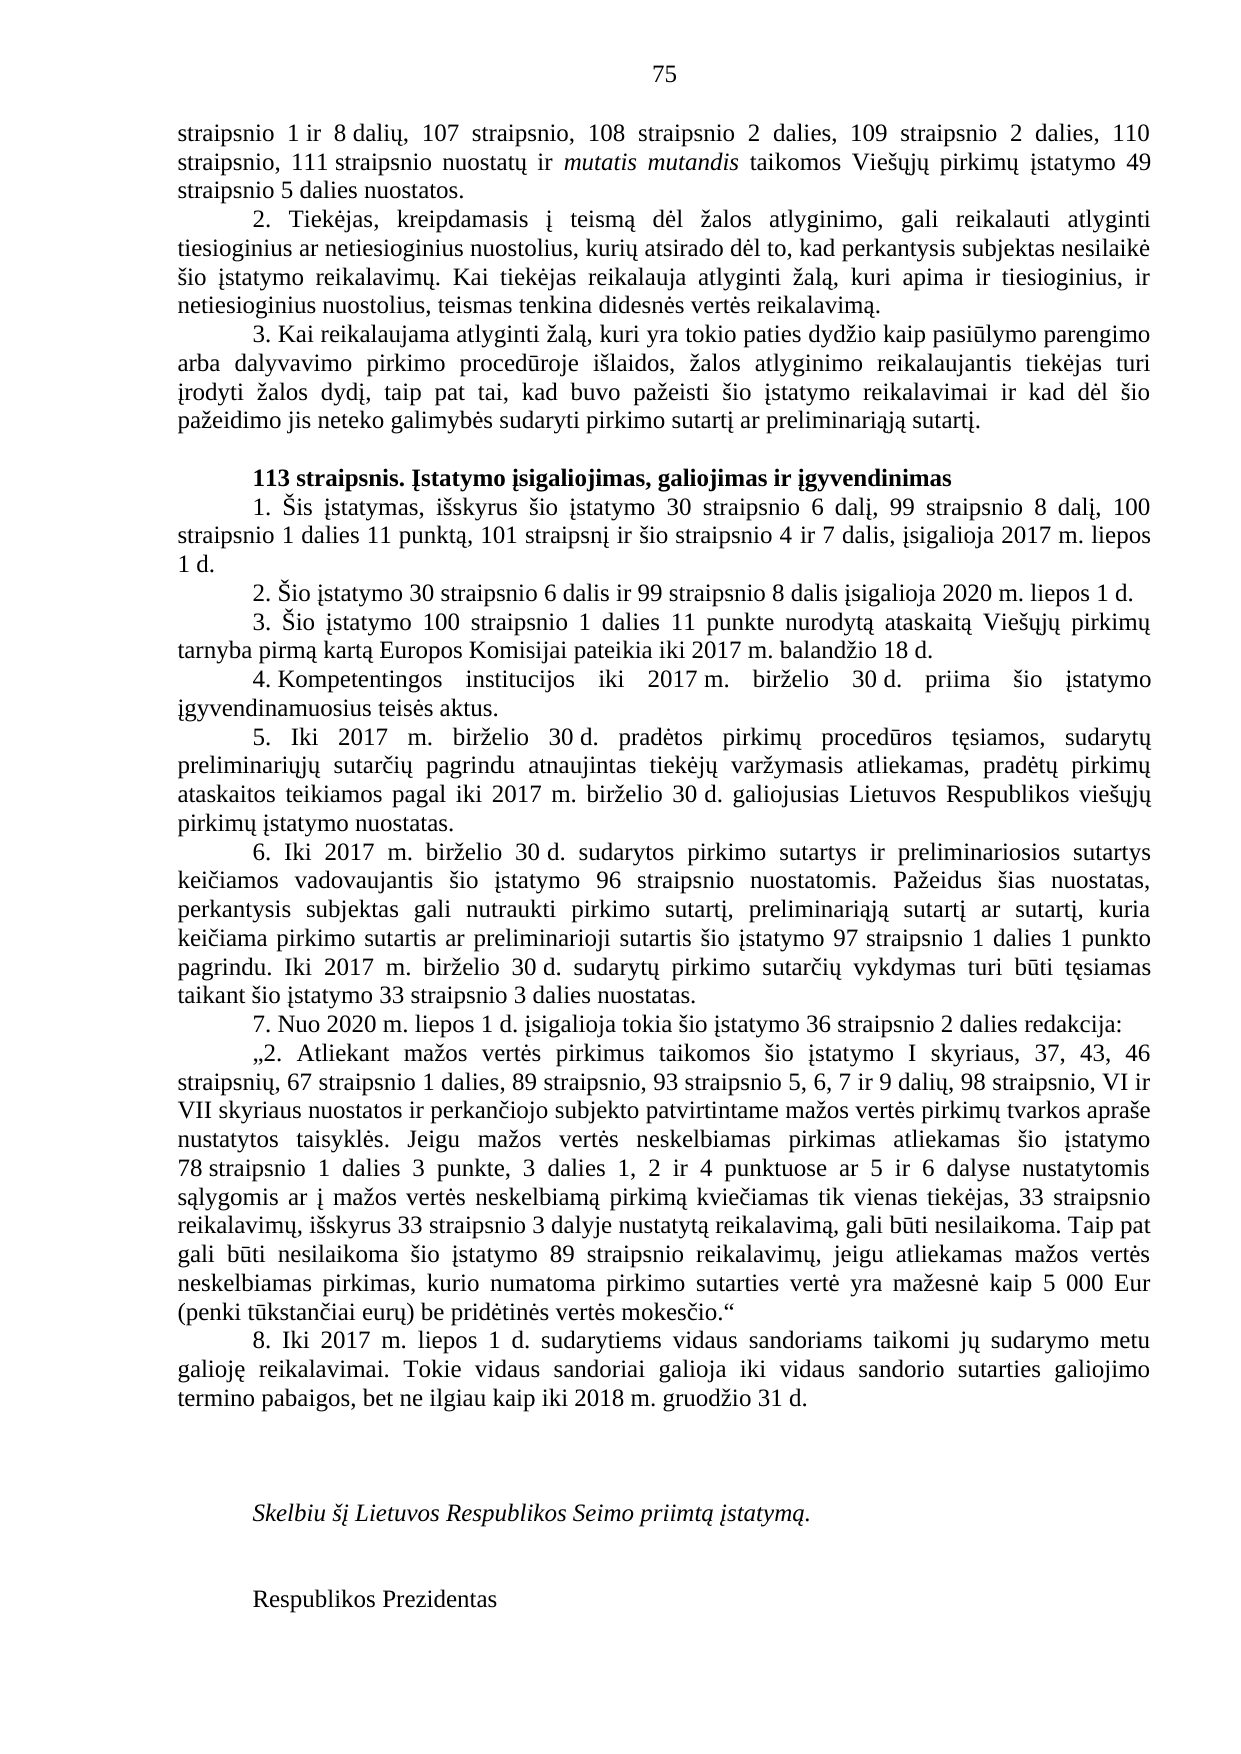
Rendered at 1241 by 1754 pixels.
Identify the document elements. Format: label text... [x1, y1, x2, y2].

text 7. Nuo 2020 m. liepos 1 d. įsigalioja tokia šio įstatymo 36 straipsnio 2 dalies redakcija: [177, 1009, 1152, 1038]
text 2. Šio įstatymo 30 straipsnio 6 dalis ir 99 straipsnio 8 dalis įsigalioja 2020 m. liepos 1 d. [177, 578, 1152, 607]
text 2. Tiekėjas, kreipdamasis į teismą dėl žalos atlyginimo, gali reikalauti atlyginti tiesioginius ar netiesioginius nuostolius, kurių atsirado dėl to, kad perkantysis subjektas nesilaikė šio įstatymo reikalavimų. Kai tiekėjas reikalauja atlyginti žalą, kuri apima ir tiesioginius, ir netiesioginius nuostolius, teismas tenkina didesnės vertės reikalavimą. [177, 204, 1152, 319]
text straipsnio 1 ir 8 dalių, 107 straipsnio, 108 straipsnio 2 dalies, 109 straipsnio 2 dalies, 110 straipsnio, 111 straipsnio nuostatų ir mutatis mutandis taikomos Viešųjų pirkimų įstatymo 49 straipsnio 5 dalies nuostatos. [177, 118, 1152, 204]
text 6. Iki 2017 m. birželio 30 d. sudarytos pirkimo sutartys ir preliminariosios sutartys keičiamos vadovaujantis šio įstatymo 96 straipsnio nuostatomis. Pažeidus šias nuostatas, perkantysis subjektas gali nutraukti pirkimo sutartį, preliminariąją sutartį ar sutartį, kuria keičiama pirkimo sutartis ar preliminarioji sutartis šio įstatymo 97 straipsnio 1 dalies 1 punkto pagrindu. Iki 2017 m. birželio 30 d. sudarytų pirkimo sutarčių vykdymas turi būti tęsiamas taikant šio įstatymo 33 straipsnio 3 dalies nuostatas. [177, 837, 1152, 1009]
text 8. Iki 2017 m. liepos 1 d. sudarytiems vidaus sandoriams taikomi jų sudarymo metu galioję reikalavimai. Tokie vidaus sandoriai galioja iki vidaus sandorio sutarties galiojimo termino pabaigos, bet ne ilgiau kaip iki 2018 m. gruodžio 31 d. [177, 1326, 1152, 1412]
text 5. Iki 2017 m. birželio 30 d. pradėtos pirkimų procedūros tęsiamos, sudarytų preliminariųjų sutarčių pagrindu atnaujintas tiekėjų varžymasis atliekamas, pradėtų pirkimų ataskaitos teikiamos pagal iki 2017 m. birželio 30 d. galiojusias Lietuvos Respublikos viešųjų pirkimų įstatymo nuostatas. [177, 722, 1152, 837]
text Skelbiu šį Lietuvos Respublikos Seimo priimtą įstatymą. [177, 1498, 1152, 1527]
text 3. Šio įstatymo 100 straipsnio 1 dalies 11 punkte nurodytą ataskaitą Viešųjų pirkimų tarnyba pirmą kartą Europos Komisijai pateikia iki 2017 m. balandžio 18 d. [177, 607, 1152, 664]
text 113 straipsnis. Įstatymo įsigaliojimas, galiojimas ir įgyvendinimas [177, 463, 1152, 492]
text 1. Šis įstatymas, išskyrus šio įstatymo 30 straipsnio 6 dalį, 99 straipsnio 8 dalį, 100 straipsnio 1 dalies 11 punktą, 101 straipsnį ir šio straipsnio 4 ir 7 dalis, įsigalioja 2017 m. liepos 1 d. [177, 492, 1152, 578]
text 4. Kompetentingos institucijos iki 2017 m. birželio 30 d. priima šio įstatymo įgyvendinamuosius teisės aktus. [177, 664, 1152, 722]
text Respublikos Prezidentas [177, 1584, 1152, 1613]
text 3. Kai reikalaujama atlyginti žalą, kuri yra tokio paties dydžio kaip pasiūlymo parengimo arba dalyvavimo pirkimo procedūroje išlaidos, žalos atlyginimo reikalaujantis tiekėjas turi įrodyti žalos dydį, taip pat tai, kad buvo pažeisti šio įstatymo reikalavimai ir kad dėl šio pažeidimo jis neteko galimybės sudaryti pirkimo sutartį ar preliminariąją sutartį. [177, 319, 1152, 434]
text „2. Atliekant mažos vertės pirkimus taikomos šio įstatymo I skyriaus, 37, 43, 46 straipsnių, 67 straipsnio 1 dalies, 89 straipsnio, 93 straipsnio 5, 6, 7 ir 9 dalių, 98 straipsnio, VI ir VII skyriaus nuostatos ir perkančiojo subjekto patvirtintame mažos vertės pirkimų tvarkos apraše nustatytos taisyklės. Jeigu mažos vertės neskelbiamas pirkimas atliekamas šio įstatymo 78 straipsnio 1 dalies 3 punkte, 3 dalies 1, 2 ir 4 punktuose ar 5 ir 6 dalyse nustatytomis sąlygomis ar į mažos vertės neskelbiamą pirkimą kviečiamas tik vienas tiekėjas, 33 straipsnio reikalavimų, išskyrus 33 straipsnio 3 dalyje nustatytą reikalavimą, gali būti nesilaikoma. Taip pat gali būti nesilaikoma šio įstatymo 89 straipsnio reikalavimų, jeigu atliekamas mažos vertės neskelbiamas pirkimas, kurio numatoma pirkimo sutarties vertė yra mažesnė kaip 5 000 Eur (penki tūkstančiai eurų) be pridėtinės vertės mokesčio.“ [177, 1038, 1152, 1326]
